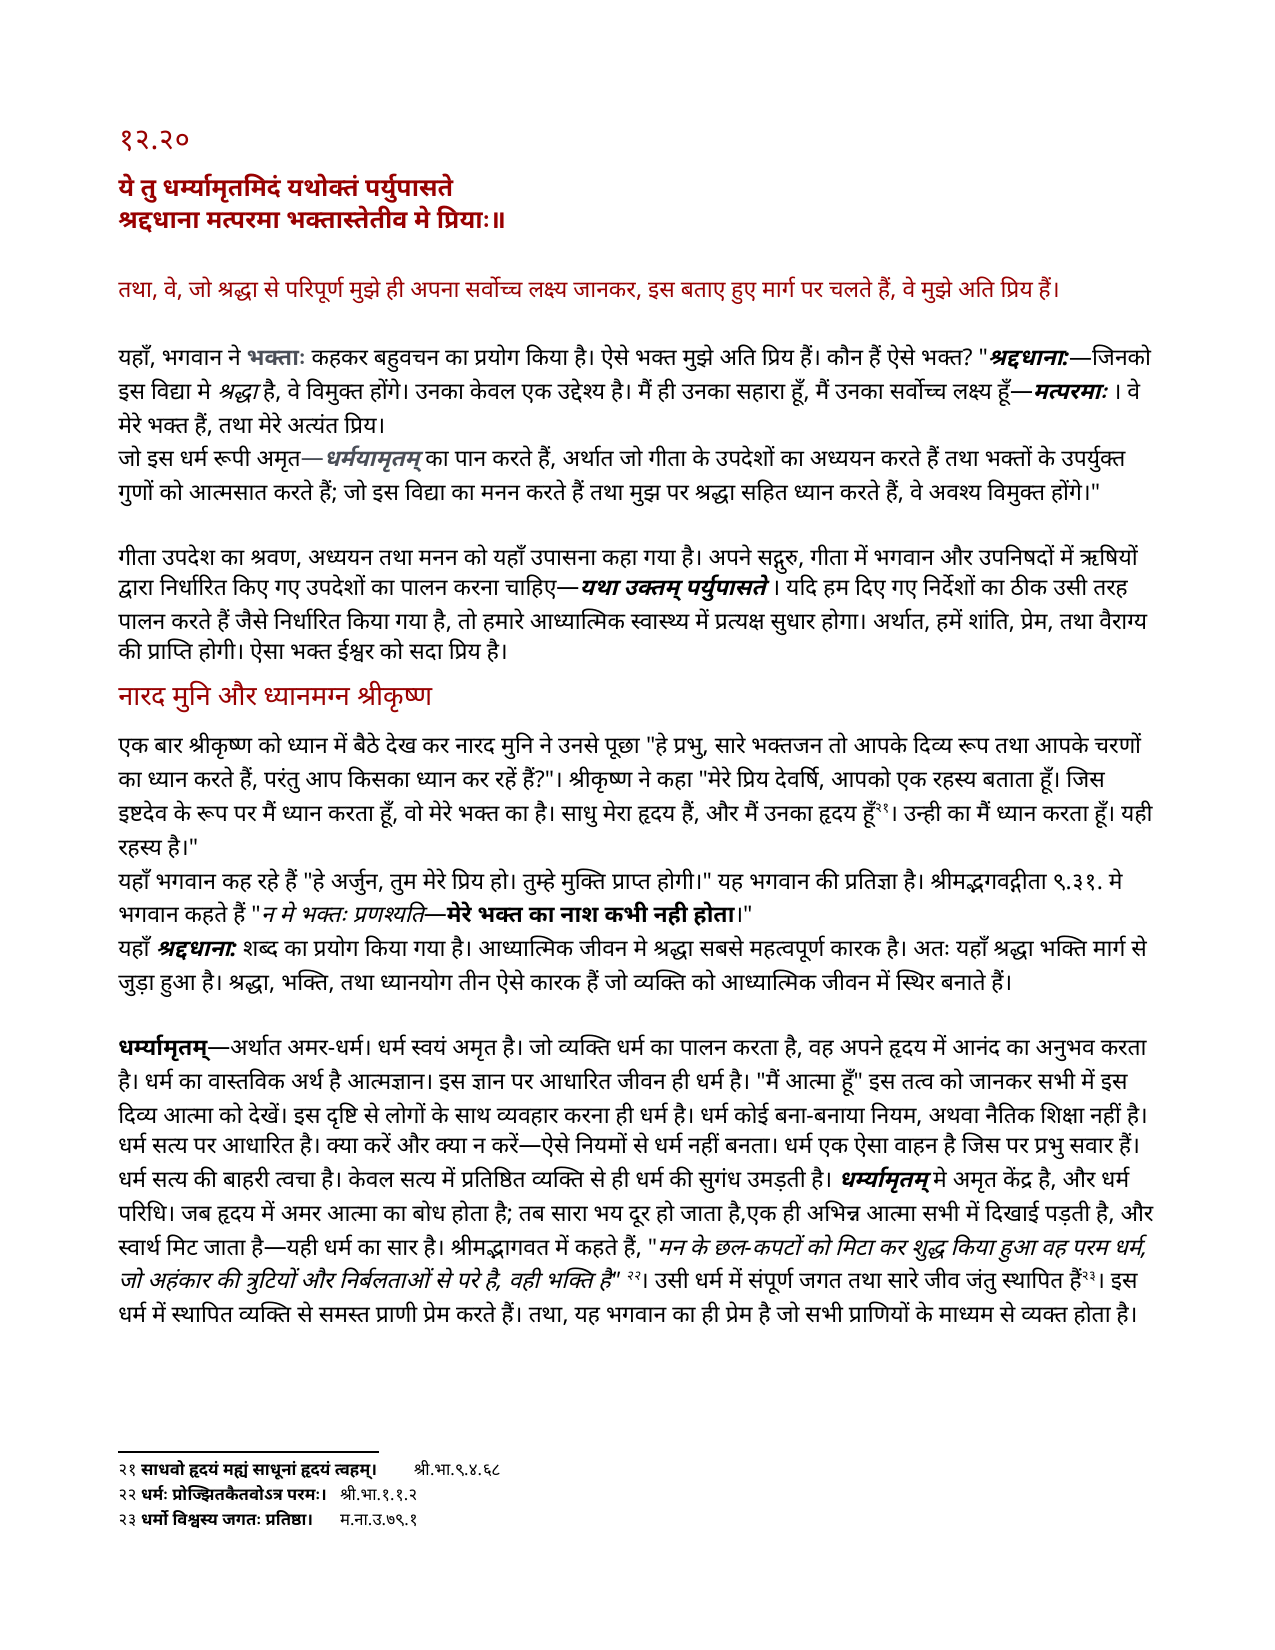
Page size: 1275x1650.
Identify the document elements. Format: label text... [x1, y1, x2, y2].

text श्रद्दधाना मत्परमा भक्तास्तेतीव मे प्रियाः॥ [118, 206, 1157, 239]
text यहाँ, भगवान ने भक्ताः कहकर बहुवचन का प्रयोग किया है। ऐसे भक्त मुझे अति प्रिय हैं। कौन हैं ऐसे भक्त? "श्रद्दधाना:—जिनको इस विद्या मे श्रद्धा है, वे विमुक्त होंगे। उनका केवल एक उद्देश्य है। मैं ही उनका सहारा हूँ, मैं उनका सर्वोच्च लक्ष्य हूँ—मत्परमाः । वे मेरे भक्त हैं, तथा मेरे अत्यंत प्रिय। [118, 341, 1157, 442]
text ये तु धर्म्यामृतमिदं यथोक्तं पर्युपासते [118, 174, 1157, 206]
text जो इस धर्म रूपी अमृत—धर्मयामृतम् का पान करते हैं, अर्थात जो गीता के उपदेशों का अध्ययन करते हैं तथा भक्तों के उपर्युक्त गुणों को आत्मसात करते हैं; जो इस विद्या का मनन करते हैं तथा मुझ पर श्रद्धा सहित ध्यान करते हैं, वे अवश्य विमुक्त होंगे।" [118, 442, 1157, 510]
subtitle नारद मुनि और ध्यानमग्न श्रीकृष्ण [118, 681, 1157, 717]
subtitle १२.२० [118, 118, 1157, 161]
text धर्मो विश्वस्य जगतः प्रतिष्ठा। म.ना.उ.७९.१ [118, 1507, 1157, 1532]
text गीता उपदेश का श्रवण, अध्ययन तथा मनन को यहाँ उपासना कहा गया है। अपने सद्गुरु, गीता में भगवान और उपनिषदों में ऋषियों द्वारा निर्धारित किए गए उपदेशों का पालन करना चाहिए—यथा उक्तम् पर्युपासते । यदि हम दिए गए निर्देशों का ठीक उसी तरह पालन करते हैं जैसे निर्धारित किया गया है, तो हमारे आध्यात्मिक स्वास्थ्य में प्रत्यक्ष सुधार होगा। अर्थात, हमें शांति, प्रेम, तथा वैराग्य की प्राप्ति होगी। ऐसा भक्त ईश्वर को सदा प्रिय है। [118, 541, 1157, 669]
text यहाँ श्रद्दधाना: शब्द का प्रयोग किया गया है। आध्यात्मिक जीवन मे श्रद्धा सबसे महत्वपूर्ण कारक है। अतः यहाँ श्रद्धा भक्ति मार्ग से जुड़ा हुआ है। श्रद्धा, भक्ति, तथा ध्यानयोग तीन ऐसे कारक हैं जो व्यक्ति को आध्यात्मिक जीवन में स्थिर बनाते हैं। [118, 932, 1157, 1000]
text धर्मः प्रोज्झितकैतवोऽत्र परमः। श्री.भा.१.१.२ [118, 1482, 1157, 1507]
text तथा, वे, जो श्रद्धा से परिपूर्ण मुझे ही अपना सर्वोच्च लक्ष्य जानकर, इस बताए हुए मार्ग पर चलते हैं, वे मुझे अति प्रिय हैं। [118, 273, 1157, 307]
text साधवो हृदयं मह्यं साधूनां हृदयं त्वहम्। श्री.भा.९.४.६८ [118, 1458, 1157, 1482]
text एक बार श्रीकृष्ण को ध्यान में बैठे देख कर नारद मुनि ने उनसे पूछा "हे प्रभु, सारे भक्तजन तो आपके दिव्य रूप तथा आपके चरणों का ध्यान करते हैं, परंतु आप किसका ध्यान कर रहें हैं?"। श्रीकृष्ण ने कहा "मेरे प्रिय देवर्षि, आपको एक रहस्य बताता हूँ। जिस इष्टदेव के रूप पर मैं ध्यान करता हूँ, वो मेरे भक्त का है। साधु मेरा हृदय हैं, और मैं उनका हृदय हूँ। उन्ही का मैं ध्यान करता हूँ। यही रहस्य है।" [118, 729, 1157, 864]
text यहाँ भगवान कह रहे हैं "हे अर्जुन, तुम मेरे प्रिय हो। तुम्हे मुक्ति प्राप्त होगी।" यह भगवान की प्रतिज्ञा है। श्रीमद्भगवद्गीता ९.३१. मे भगवान कहते हैं "न मे भक्तः प्रणश्यति—मेरे भक्त का नाश कभी नही होता।" [118, 864, 1157, 932]
text धर्म्यामृतम्—अर्थात अमर-धर्म। धर्म स्वयं अमृत है। जो व्यक्ति धर्म का पालन करता है, वह अपने हृदय में आनंद का अनुभव करता है। धर्म का वास्तविक अर्थ है आत्मज्ञान। इस ज्ञान पर आधारित जीवन ही धर्म है। "मैं आत्मा हूँ" इस तत्व को जानकर सभी में इस दिव्य आत्मा को देखें। इस दृष्टि से लोगों के साथ व्यवहार करना ही धर्म है। धर्म कोई बना-बनाया नियम, अथवा नैतिक शिक्षा नहीं है। धर्म सत्य पर आधारित है। क्या करें और क्या न करें—ऐसे नियमों से धर्म नहीं बनता। धर्म एक ऐसा वाहन है जिस पर प्रभु सवार हैं। धर्म सत्य की बाहरी त्वचा है। केवल सत्य में प्रतिष्ठित व्यक्ति से ही धर्म की सुगंध उमड़ती है। धर्म्यामृतम् मे अमृत केंद्र है, और धर्म परिधि। जब हृदय में अमर आत्मा का बोध होता है; तब सारा भय दूर हो जाता है,एक ही अभिन्न आत्मा सभी में दिखाई पड़ती है, और स्वार्थ मिट जाता है—यही धर्म का सार है। श्रीमद्भागवत में कहते हैं, "मन के छल-कपटों को मिटा कर शुद्ध किया हुआ वह परम धर्म, जो अहंकार की त्रुटियों और निर्बलताओं से परे है, वही भक्ति है" । उसी धर्म में संपूर्ण जगत तथा सारे जीव जंतु स्थापित हैं। इस धर्म में स्थापित व्यक्ति से समस्त प्राणी प्रेम करते हैं। तथा, यह भगवान का ही प्रेम है जो सभी प्राणियों के माध्यम से व्यक्त होता है। [118, 1031, 1157, 1332]
